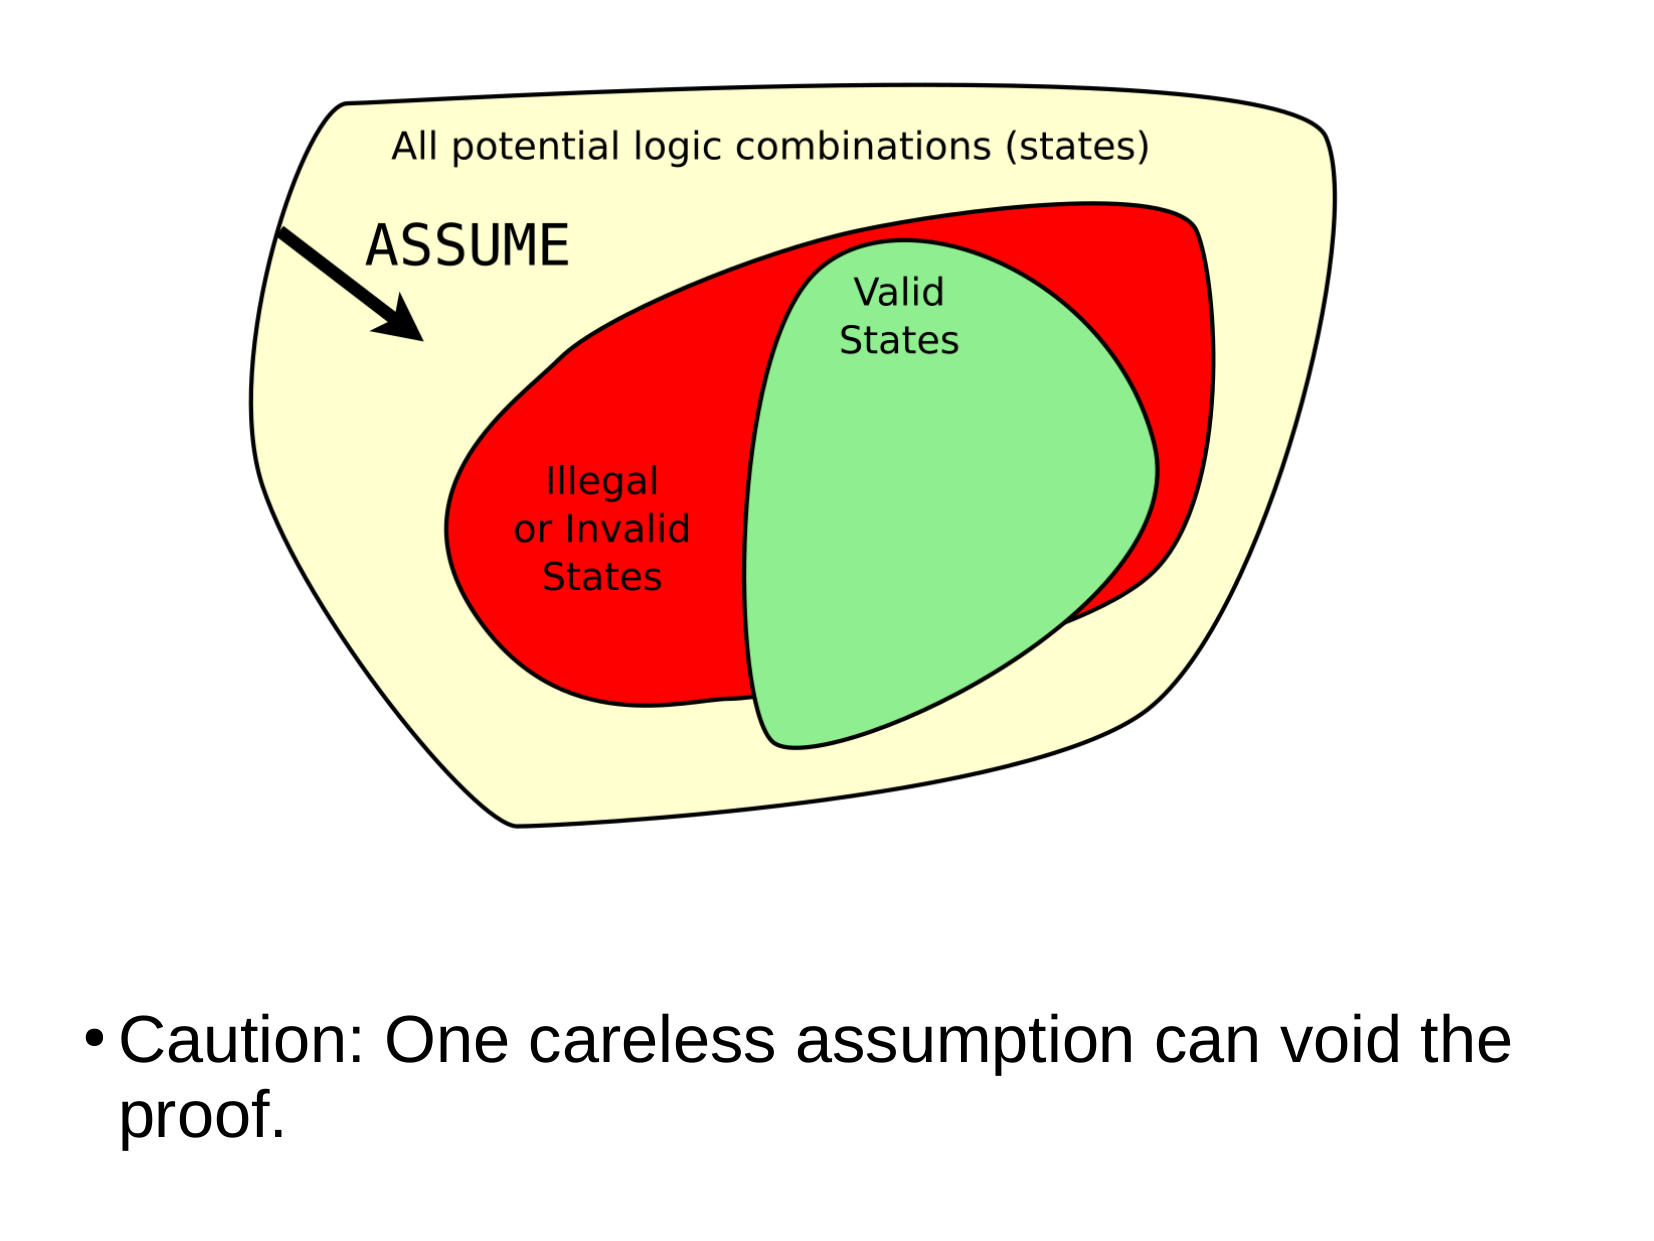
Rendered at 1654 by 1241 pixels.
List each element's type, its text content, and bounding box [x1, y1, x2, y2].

subtitle Caution: One careless assumption can void the proof. [82, 852, 1571, 1227]
picture [212, 58, 1382, 865]
